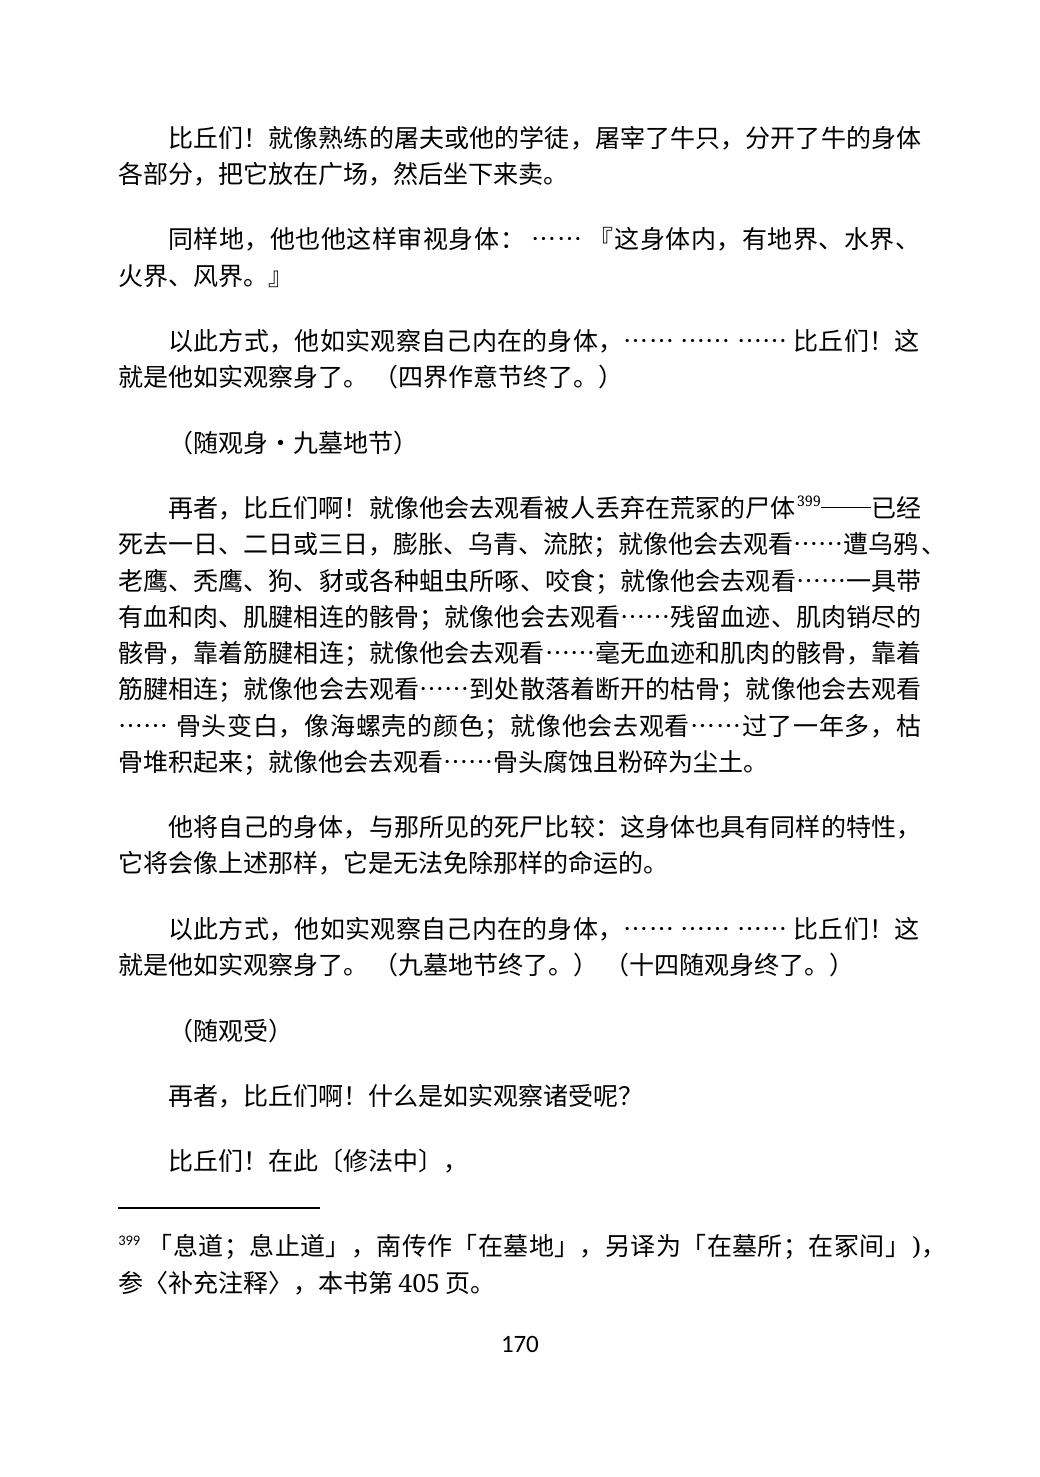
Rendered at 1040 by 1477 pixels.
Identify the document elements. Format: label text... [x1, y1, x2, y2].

text 以此方式，他如实观察自己内在的身体，…… …… …… 比丘们！这就是他如实观察身了。 （四界作意节终了。） [118, 321, 921, 394]
text 他将自己的身体，与那所见的死尸比较：这身体也具有同样的特性，它将会像上述那样，它是无法免除那样的命运的。 [118, 808, 921, 880]
text 再者，比丘们啊！就像他会去观看被人丢弃在荒冢的尸体──已经死去一日、二日或三日，膨胀、乌青、流脓；就像他会去观看……遭乌鸦、老鹰、秃鹰、狗、豺或各种蛆虫所啄、咬食；就像他会去观看……一具带有血和肉、肌腱相连的骸骨；就像他会去观看……残留血迹、肌肉销尽的骸骨，靠着筋腱相连；就像他会去观看……毫无血迹和肌肉的骸骨，靠着筋腱相连；就像他会去观看……到处散落着断开的枯骨；就像他会去观看…… 骨头变白，像海螺壳的颜色；就像他会去观看……过了一年多，枯骨堆积起来；就像他会去观看……骨头腐蚀且粉碎为尘土。 [118, 488, 921, 778]
text 比丘们！在此〔修法中〕， [118, 1142, 921, 1178]
text 以此方式，他如实观察自己内在的身体，…… …… …… 比丘们！这就是他如实观察身了。 （九墓地节终了。） （十四随观身终了。） [118, 909, 921, 982]
text 「息道；息止道」，南传作「在墓地」，另译为「在墓所；在冢间」)，参〈补充注释〉，本书第405页。 [118, 1227, 921, 1299]
text （随观身‧九墓地节） [118, 423, 921, 459]
text （随观受） [118, 1011, 921, 1047]
text 再者，比丘们啊！什么是如实观察诸受呢？ [118, 1076, 921, 1113]
text 同样地，他也他这样审视身体： …… 『这身体内，有地界、水界、火界、风界。』 [118, 220, 921, 292]
text 比丘们！就像熟练的屠夫或他的学徒，屠宰了牛只，分开了牛的身体各部分，把它放在广场，然后坐下来卖。 [118, 118, 921, 191]
